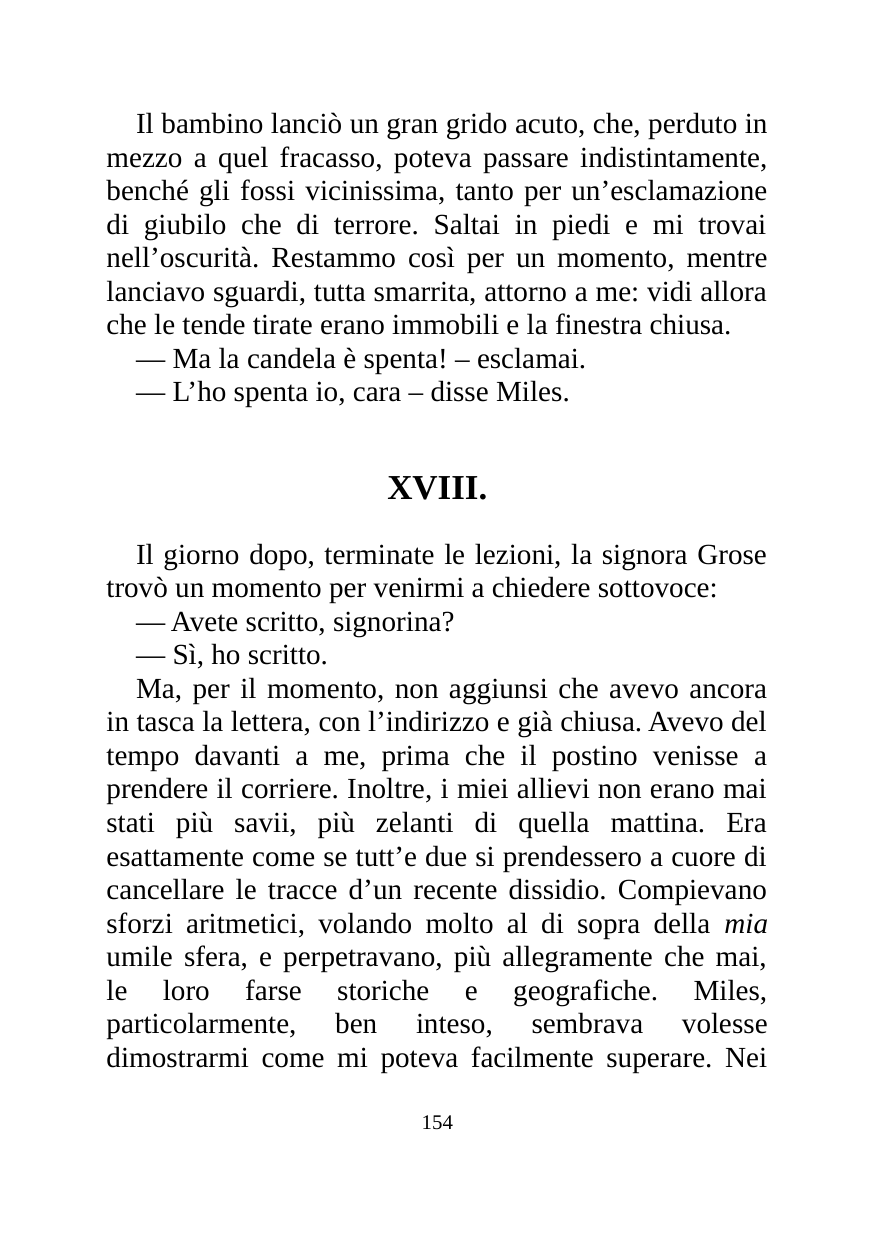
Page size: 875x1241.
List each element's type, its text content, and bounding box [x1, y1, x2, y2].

text Il giorno dopo, terminate le lezioni, la signora Grose trovò un momento per venirmi a chiedere sottovoce: [106, 537, 768, 604]
text — Ma la candela è spenta! – esclamai. [106, 341, 768, 374]
subtitle XVIII. [106, 467, 768, 507]
text Il bambino lanciò un gran grido acuto, che, perduto in mezzo a quel fracasso, poteva passare indistintamente, benché gli fossi vicinissima, tanto per un’esclamazione di giubilo che di terrore. Saltai in piedi e mi trovai nell’oscurità. Restammo così per un momento, mentre lanciavo sguardi, tutta smarrita, attorno a me: vidi allora che le tende tirate erano immobili e la finestra chiusa. [106, 106, 768, 341]
text Ma, per il momento, non aggiunsi che avevo ancora in tasca la lettera, con l’indirizzo e già chiusa. Avevo del tempo davanti a me, prima che il postino venisse a prendere il corriere. Inoltre, i miei allievi non erano mai stati più savii, più zelanti di quella mattina. Era esattamente come se tutt’e due si prendessero a cuore di cancellare le tracce d’un recente dissidio. Compievano sforzi aritmetici, volando molto al di sopra della mia umile sfera, e perpetravano, più allegramente che mai, le loro farse storiche e geografiche. Miles, particolarmente, ben inteso, sembrava volesse dimostrarmi come mi poteva facilmente superare. Nei [106, 671, 768, 1073]
text — Avete scritto, signorina? [106, 604, 768, 637]
text — Sì, ho scritto. [106, 637, 768, 671]
text — L’ho spenta io, cara – disse Miles. [106, 374, 768, 408]
